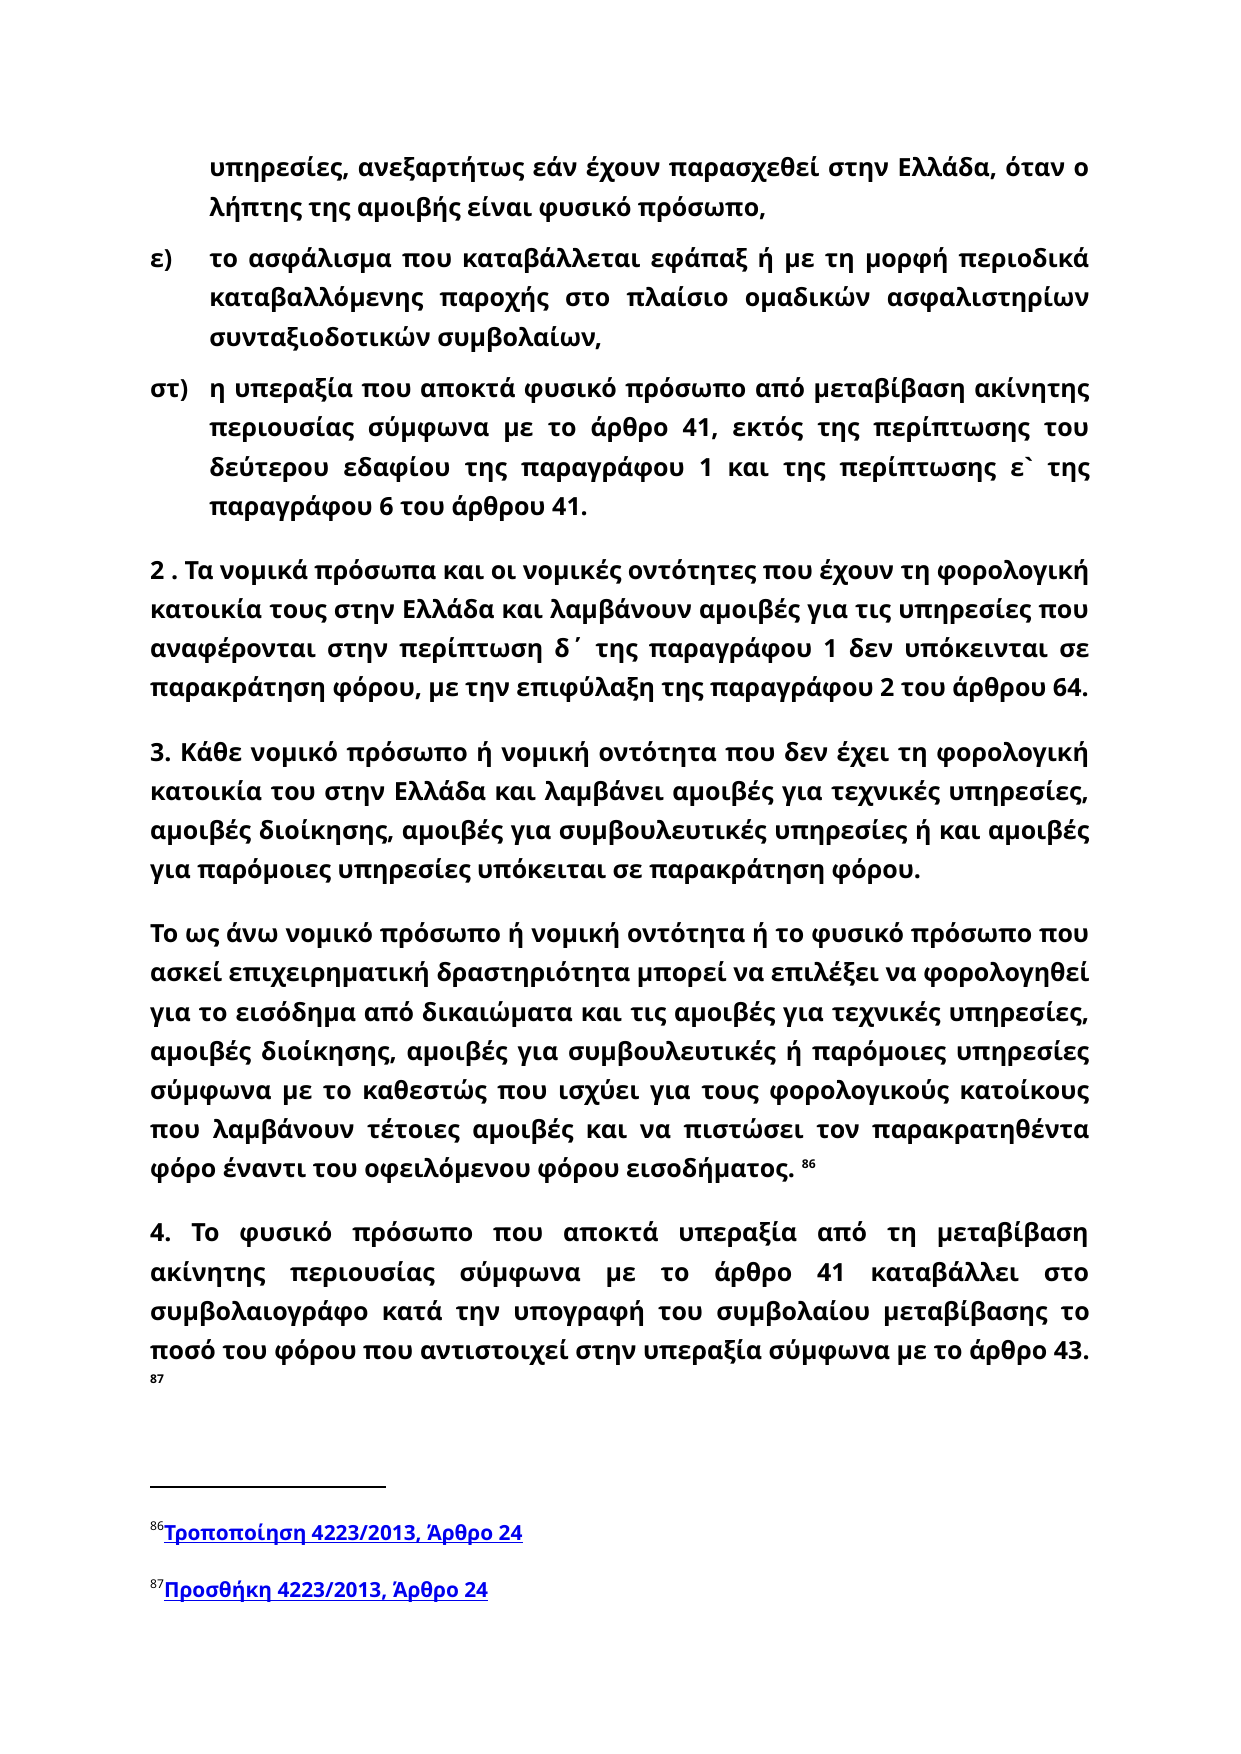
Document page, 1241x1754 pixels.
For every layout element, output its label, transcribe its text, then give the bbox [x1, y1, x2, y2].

list υπηρεσίες, ανεξαρτήτως εάν έχουν παρασχεθεί στην Ελλάδα, όταν ο λήπτης της αμοιβής είναι φυσικό πρόσωπο, [150, 150, 1090, 223]
text Τροποποίηση 4223/2013, Άρθρο 24 [150, 1518, 1090, 1546]
list στ) η υπεραξία που αποκτά φυσικό πρόσωπο από μεταβίβαση ακίνητης περιουσίας σύμφωνα με το άρθρο 41, εκτός της περίπτωσης του δεύτερου εδαφίου της παραγράφου 1 και της περίπτωσης ε` της παραγράφου 6 του άρθρου 41. [150, 371, 1090, 522]
text 2 . Τα νομικά πρόσωπα και οι νομικές οντότητες που έχουν τη φορολογική κατοικία τους στην Ελλάδα και λαμβάνουν αμοιβές για τις υπηρεσίες που αναφέρονται στην περίπτωση δ΄ της παραγράφου 1 δεν υπόκεινται σε παρακράτηση φόρου, με την επιφύλαξη της παραγράφου 2 του άρθρου 64. [150, 552, 1090, 704]
text Το ως άνω νομικό πρόσωπο ή νομική οντότητα ή το φυσικό πρόσωπο που ασκεί επιχειρηματική δραστηριότητα μπορεί να επιλέξει να φορολογηθεί για το εισόδημα από δικαιώματα και τις αμοιβές για τεχνικές υπηρεσίες, αμοιβές διοίκησης, αμοιβές για συμβουλευτικές ή παρόμοιες υπηρεσίες σύμφωνα με το καθεστώς που ισχύει για τους φορολογικούς κατοίκους που λαμβάνουν τέτοιες αμοιβές και να πιστώσει τον παρακρατηθέντα φόρο έναντι του οφειλόμενου φόρου εισοδήματος. [150, 916, 1090, 1185]
text 4. Το φυσικό πρόσωπο που αποκτά υπεραξία από τη μεταβίβαση ακίνητης περιουσίας σύμφωνα με το άρθρο 41 καταβάλλει στο συμβολαιογράφο κατά την υπογραφή του συμβολαίου μεταβίβασης το ποσό του φόρου που αντιστοιχεί στην υπεραξία σύμφωνα με το άρθρο 43. [150, 1215, 1090, 1399]
text 3. Κάθε νομικό πρόσωπο ή νομική οντότητα που δεν έχει τη φορολογική κατοικία του στην Ελλάδα και λαμβάνει αμοιβές για τεχνικές υπηρεσίες, αμοιβές διοίκησης, αμοιβές για συμβουλευτικές υπηρεσίες ή και αμοιβές για παρόμοιες υπηρεσίες υπόκειται σε παρακράτηση φόρου. [150, 734, 1090, 886]
list ε) το ασφάλισμα που καταβάλλεται εφάπαξ ή με τη μορφή περιοδικά καταβαλλόμενης παροχής στο πλαίσιο ομαδικών ασφαλιστηρίων συνταξιοδοτικών συμβολαίων, [150, 241, 1090, 353]
text Προσθήκη 4223/2013, Άρθρο 24 [150, 1576, 1090, 1604]
